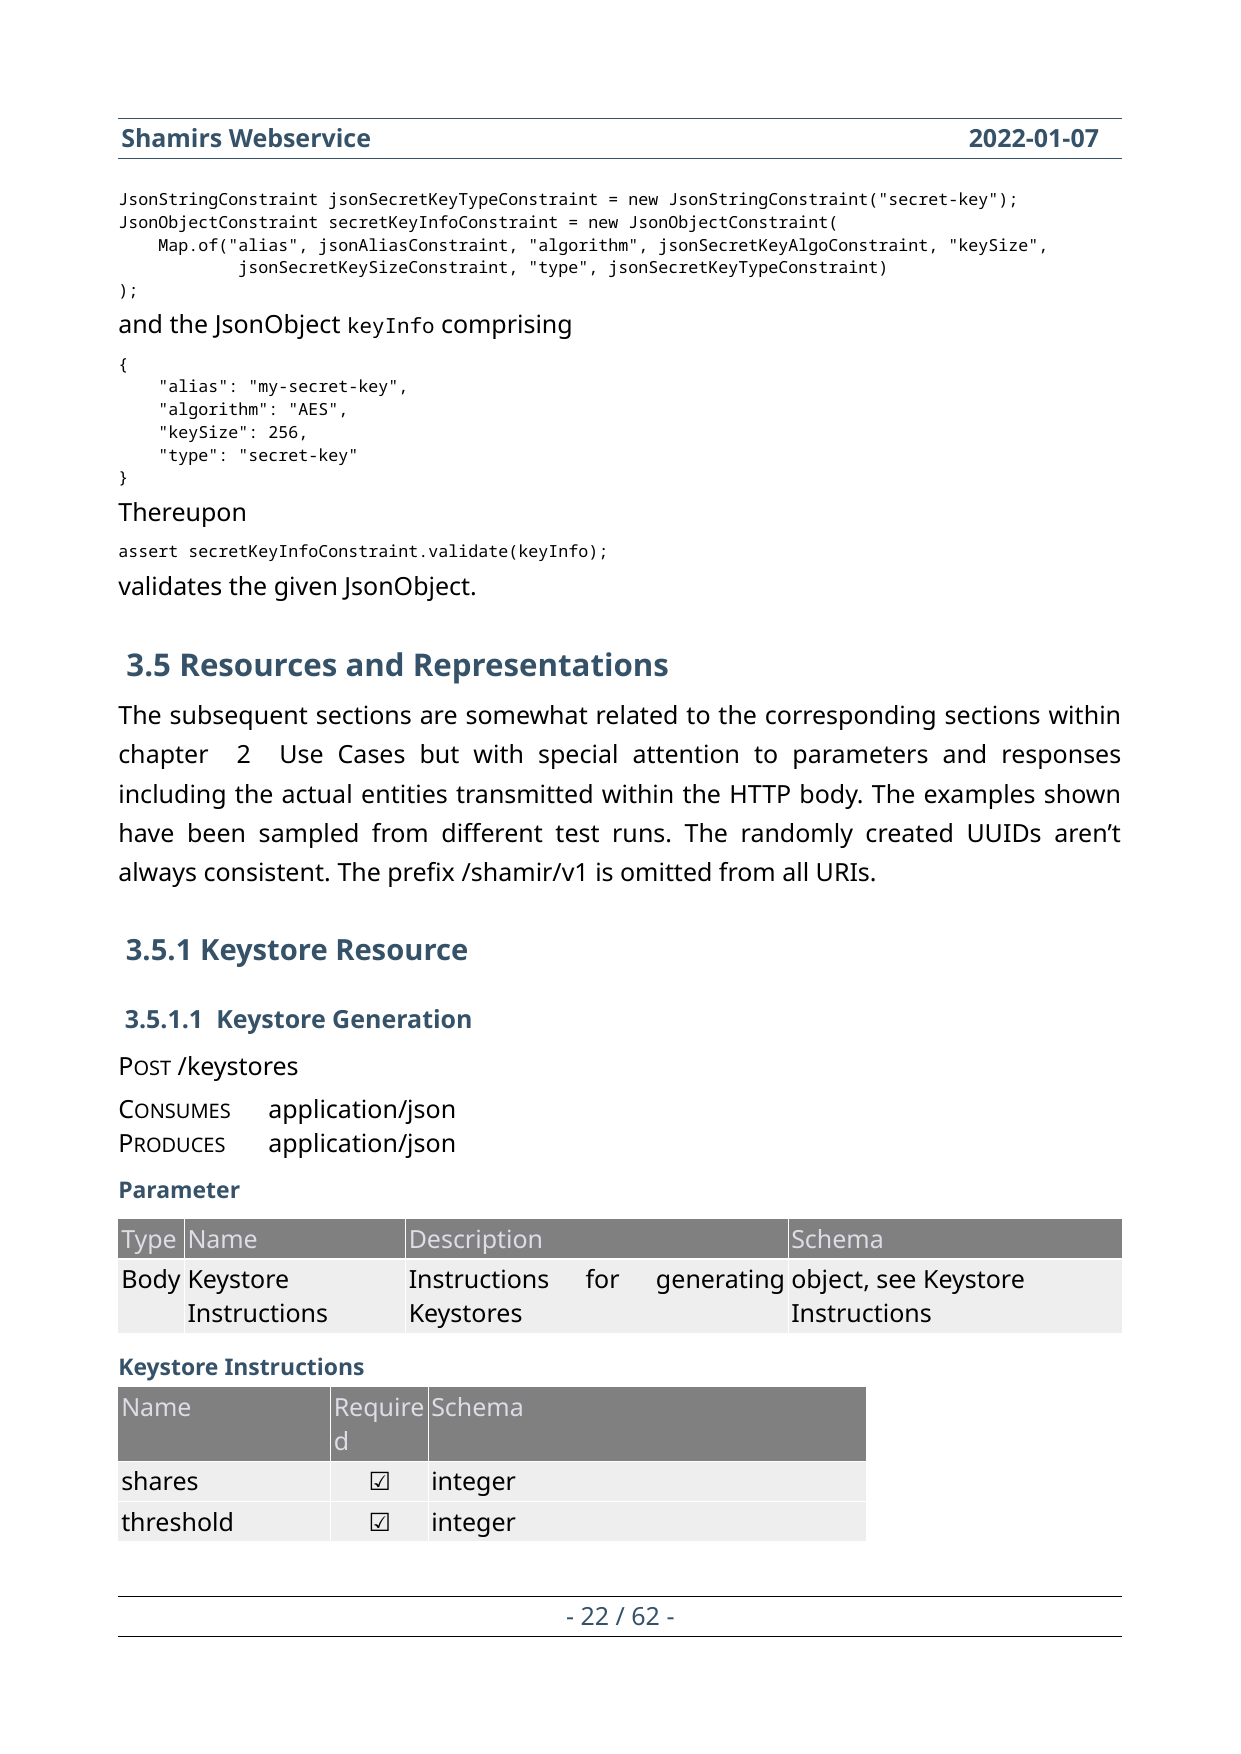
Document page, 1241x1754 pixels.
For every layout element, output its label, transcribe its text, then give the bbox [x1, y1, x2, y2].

text Produces application/json [118, 1126, 1122, 1160]
table_cell threshold [118, 1502, 330, 1541]
text and the JsonObject keyInfo comprising [118, 307, 1122, 341]
text The subsequent sections are somewhat related to the corresponding sections within chapter 2 Use Cases but with special attention to parameters and responses including the actual entities transmitted within the HTTP body. The examples shown have been sampled from different test runs. The randomly created UUIDs aren’t always consistent. The prefix /shamir/v1 is omitted from all URIs. [118, 698, 1122, 889]
text Thereupon [118, 494, 1122, 528]
text JsonObjectConstraint secretKeyInfoConstraint = new JsonObjectConstraint( [118, 210, 1122, 233]
subtitle Resources and Representations [118, 643, 1122, 685]
table_header Type [118, 1219, 184, 1258]
table_cell integer [429, 1502, 866, 1541]
table_cell Body [118, 1260, 184, 1333]
text Parameter [118, 1174, 1122, 1205]
text Post /keystores [118, 1049, 1122, 1083]
text assert secretKeyInfoConstraint.validate(keyInfo); [118, 539, 1122, 562]
subtitle Keystore Resource [118, 929, 1122, 969]
table_cell Keystore Instructions [185, 1260, 405, 1333]
table_cell ☑ [331, 1502, 428, 1541]
text "alias": "my-secret-key", [118, 375, 1122, 398]
table_cell ☑ [331, 1462, 428, 1501]
text Map.of("alias", jsonAliasConstraint, "algorithm", jsonSecretKeyAlgoConstraint, "keySize", [118, 233, 1122, 256]
text Keystore Instructions [118, 1351, 1122, 1382]
text "algorithm": "AES", [118, 398, 1122, 420]
text JsonStringConstraint jsonSecretKeyTypeConstraint = new JsonStringConstraint("secret-key"); [118, 188, 1122, 210]
text "keySize": 256, [118, 420, 1122, 443]
table_cell Instructions for generating Keystores [406, 1260, 788, 1333]
table_header Schema [789, 1219, 1122, 1258]
text ); [118, 278, 1122, 301]
table_header Name [185, 1219, 405, 1258]
table_cell integer [429, 1462, 866, 1501]
text Consumes application/json [118, 1092, 1122, 1126]
text { [118, 352, 1122, 375]
subtitle Keystore Generation [118, 1002, 1122, 1036]
table_header Name [118, 1387, 330, 1461]
table_header Required [331, 1387, 428, 1461]
table_cell shares [118, 1462, 330, 1501]
text jsonSecretKeySizeConstraint, "type", jsonSecretKeyTypeConstraint) [118, 256, 1122, 278]
text validates the given JsonObject. [118, 568, 1122, 602]
text } [118, 466, 1122, 488]
text "type": "secret-key" [118, 443, 1122, 466]
table_header Description [406, 1219, 788, 1258]
table_cell object, see Keystore Instructions [789, 1260, 1122, 1333]
table_header Schema [429, 1387, 866, 1461]
